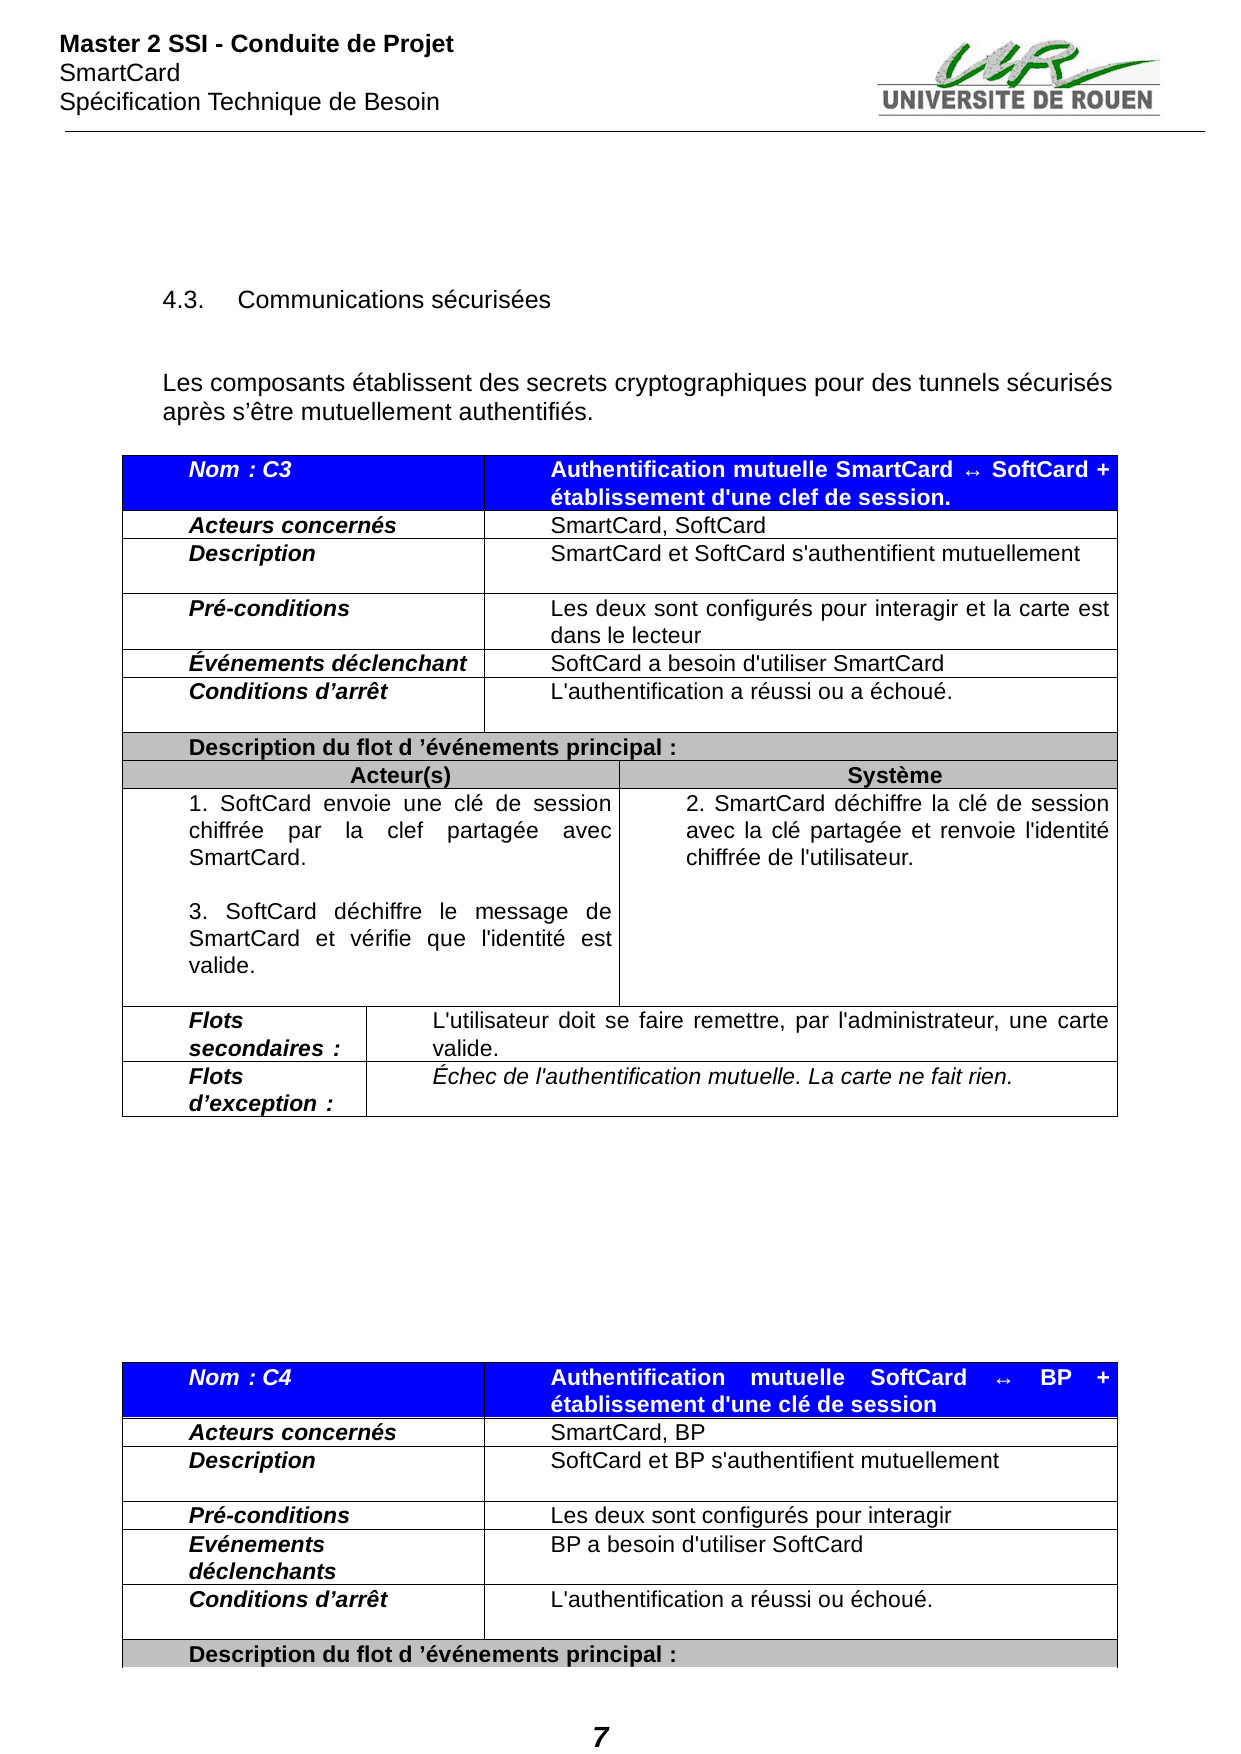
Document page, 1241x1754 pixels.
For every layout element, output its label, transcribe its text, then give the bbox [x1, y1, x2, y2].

table_cell 1. SoftCard envoie une clé de session chiffrée par la clef partagée avec SmartCard. 3. SoftCard déchiffre le message de SmartCard et vérifie que l'identité est valide. [123, 789, 619, 1006]
table_cell L'utilisateur doit se faire remettre, par l'administrateur, une carte valide. [367, 1007, 1117, 1061]
table_cell Conditions d’arrêt [123, 1585, 484, 1639]
table_cell Échec de l'authentification mutuelle. La carte ne fait rien. [367, 1062, 1117, 1116]
table_cell Acteurs concernés [123, 1419, 484, 1446]
table_cell SmartCard et SoftCard s'authentifient mutuellement [485, 539, 1117, 593]
table_cell Acteurs concernés [123, 511, 484, 538]
subtitle Communications sécurisées [162, 284, 1181, 313]
table_cell Flots secondaires : [123, 1007, 366, 1061]
table_cell Pré-conditions [123, 1502, 484, 1529]
table_cell Conditions d’arrêt [123, 678, 484, 732]
table_cell L'authentification a réussi ou échoué. [485, 1585, 1117, 1639]
picture [872, 32, 1170, 118]
table_cell Événements déclenchant [123, 650, 484, 677]
table_cell SoftCard a besoin d'utiliser SmartCard [485, 650, 1117, 677]
table_cell Description [123, 1447, 484, 1501]
table_cell Flots d’exception : [123, 1062, 366, 1116]
table_cell Pré-conditions [123, 594, 484, 648]
table_cell SoftCard et BP s'authentifient mutuellement [485, 1447, 1117, 1501]
table_header Authentification mutuelle SmartCard ↔ SoftCard + établissement d'une clef de session. [485, 456, 1117, 510]
table_cell Acteur(s) [123, 761, 619, 788]
table_header Nom : C3 [123, 456, 484, 510]
table_cell Description du flot d ’événements principal : [123, 1640, 1117, 1667]
table_cell Evénements déclenchants [123, 1530, 484, 1584]
table_cell Les deux sont configurés pour interagir et la carte est dans le lecteur [485, 594, 1117, 648]
table_cell L'authentification a réussi ou a échoué. [485, 678, 1117, 732]
table_cell Les deux sont configurés pour interagir [485, 1502, 1117, 1529]
table_cell Système [620, 761, 1117, 788]
table_header Authentification mutuelle SoftCard ↔ BP + établissement d'une clé de session [485, 1363, 1117, 1417]
table_cell BP a besoin d'utiliser SoftCard [485, 1530, 1117, 1584]
table_cell Description du flot d ’événements principal : [123, 733, 1117, 760]
table_cell SmartCard, BP [485, 1419, 1117, 1446]
subtitle Les composants établissent des secrets cryptographiques pour des tunnels sécurisés après s’être mutuellement authentifiés. [162, 368, 1181, 455]
table_header Nom : C4 [123, 1363, 484, 1417]
table_cell SmartCard, SoftCard [485, 511, 1117, 538]
table_cell Description [123, 539, 484, 593]
table_cell 2. SmartCard déchiffre la clé de session avec la clé partagée et renvoie l'identité chiffrée de l'utilisateur. [620, 789, 1117, 1006]
